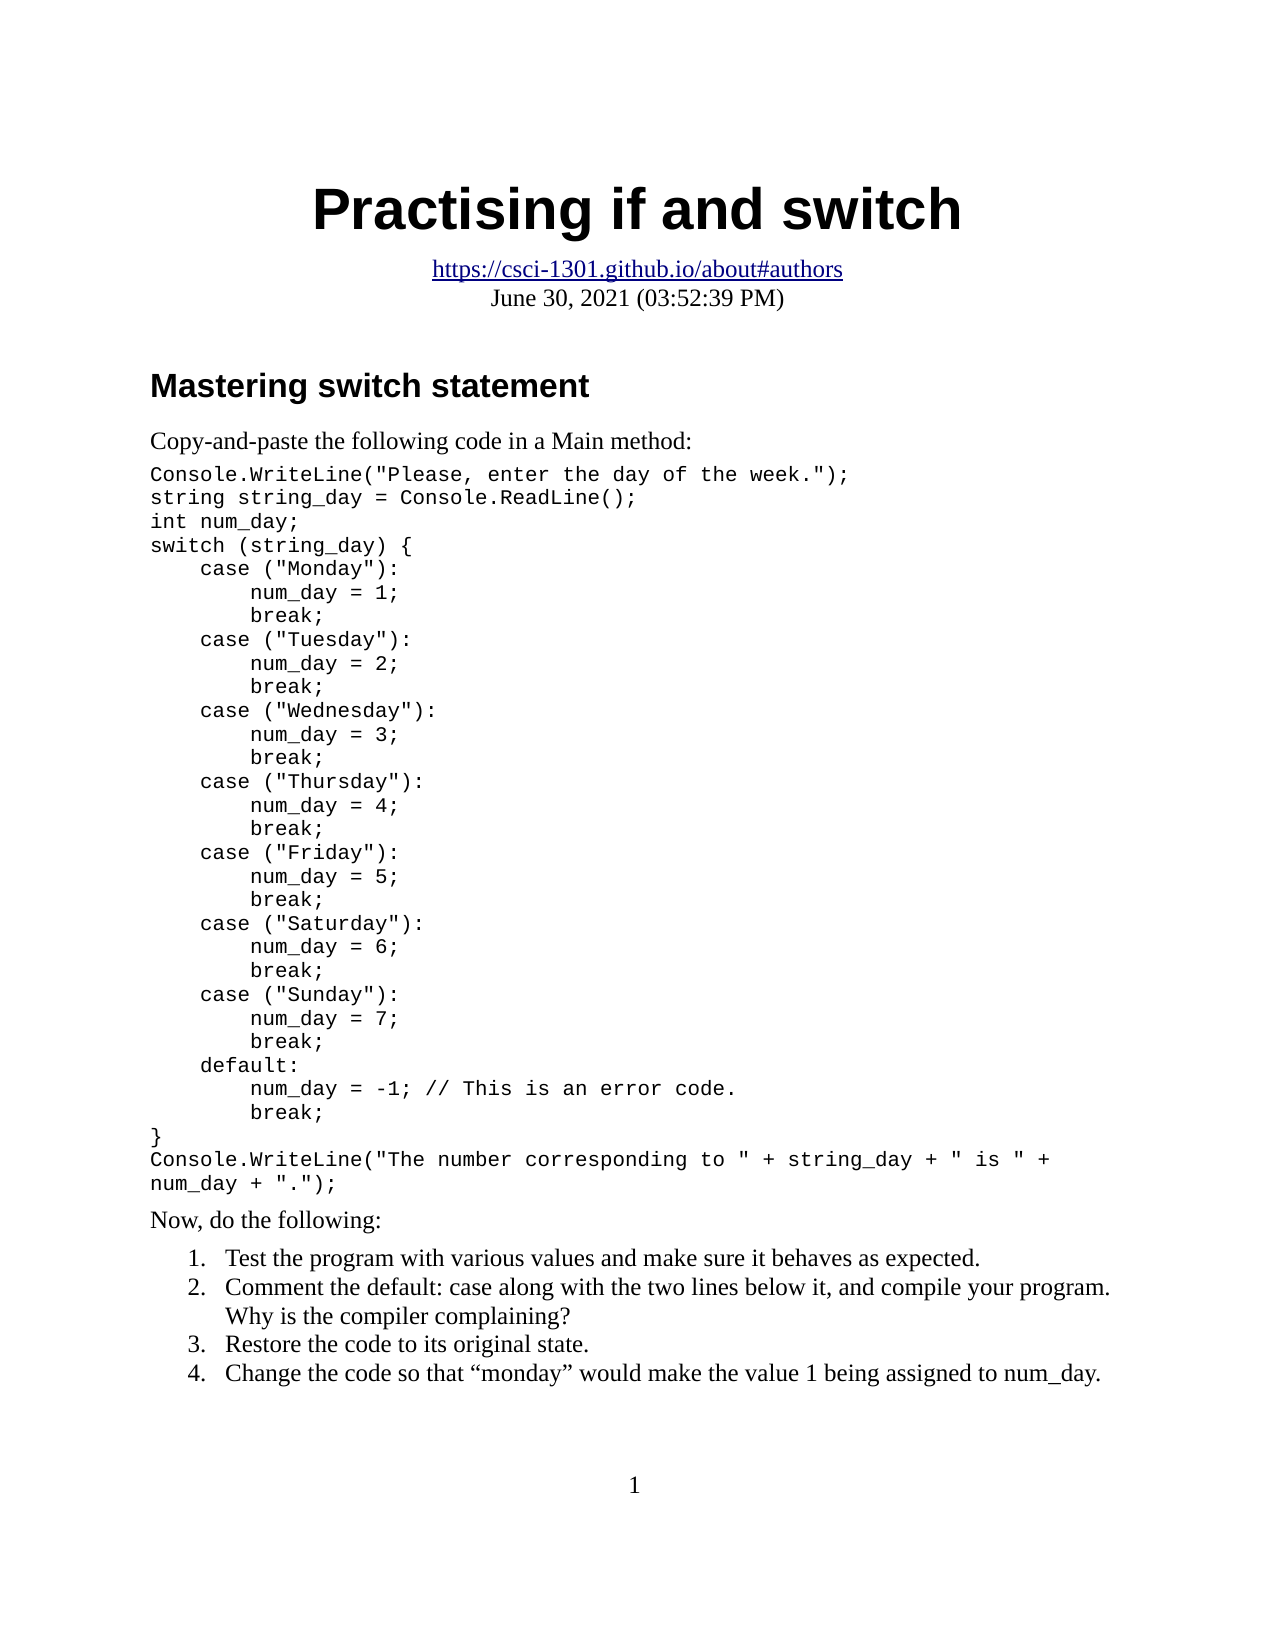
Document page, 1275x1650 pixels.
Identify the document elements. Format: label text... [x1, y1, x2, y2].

text https://csci-1301.github.io/about#authors [150, 254, 1125, 283]
text num_day = 6; [150, 937, 1125, 960]
text num_day = 5; [150, 866, 1125, 889]
text case ("Tuesday"): [150, 629, 1125, 653]
text Console.WriteLine("The number corresponding to " + string_day + " is " + num_day + "."); [150, 1149, 1125, 1197]
list Test the program with various values and make sure it behaves as expected. [187, 1243, 1125, 1272]
text break; [150, 747, 1125, 771]
title Practising if and switch [150, 175, 1125, 242]
text num_day = 7; [150, 1007, 1125, 1031]
text June 30, 2021 (03:52:39 PM) [150, 283, 1125, 312]
list Change the code so that “monday” would make the value 1 being assigned to num_day. [187, 1358, 1125, 1387]
text break; [150, 889, 1125, 913]
text switch (string_day) { [150, 534, 1125, 558]
text Console.WriteLine("Please, enter the day of the week."); [150, 464, 1125, 487]
text case ("Friday"): [150, 842, 1125, 866]
text int num_day; [150, 511, 1125, 534]
text num_day = 2; [150, 653, 1125, 676]
text num_day = 3; [150, 724, 1125, 747]
text num_day = 4; [150, 795, 1125, 818]
text Now, do the following: [150, 1206, 1125, 1234]
text case ("Saturday"): [150, 913, 1125, 937]
text break; [150, 1102, 1125, 1126]
text case ("Sunday"): [150, 984, 1125, 1007]
text default: [150, 1055, 1125, 1078]
text string string_day = Console.ReadLine(); [150, 487, 1125, 511]
text } [150, 1126, 1125, 1149]
text break; [150, 818, 1125, 842]
text break; [150, 1031, 1125, 1055]
text num_day = -1; // This is an error code. [150, 1078, 1125, 1102]
list Restore the code to its original state. [187, 1329, 1125, 1358]
subtitle Mastering switch statement [150, 366, 1125, 404]
text case ("Monday"): [150, 558, 1125, 582]
text num_day = 1; [150, 582, 1125, 606]
list Comment the default: case along with the two lines below it, and compile your program. Why is the compiler complaining? [187, 1272, 1125, 1329]
text break; [150, 960, 1125, 984]
text case ("Wednesday"): [150, 700, 1125, 724]
text case ("Thursday"): [150, 771, 1125, 795]
text break; [150, 606, 1125, 629]
text Copy-and-paste the following code in a Main method: [150, 426, 1125, 455]
text break; [150, 676, 1125, 700]
